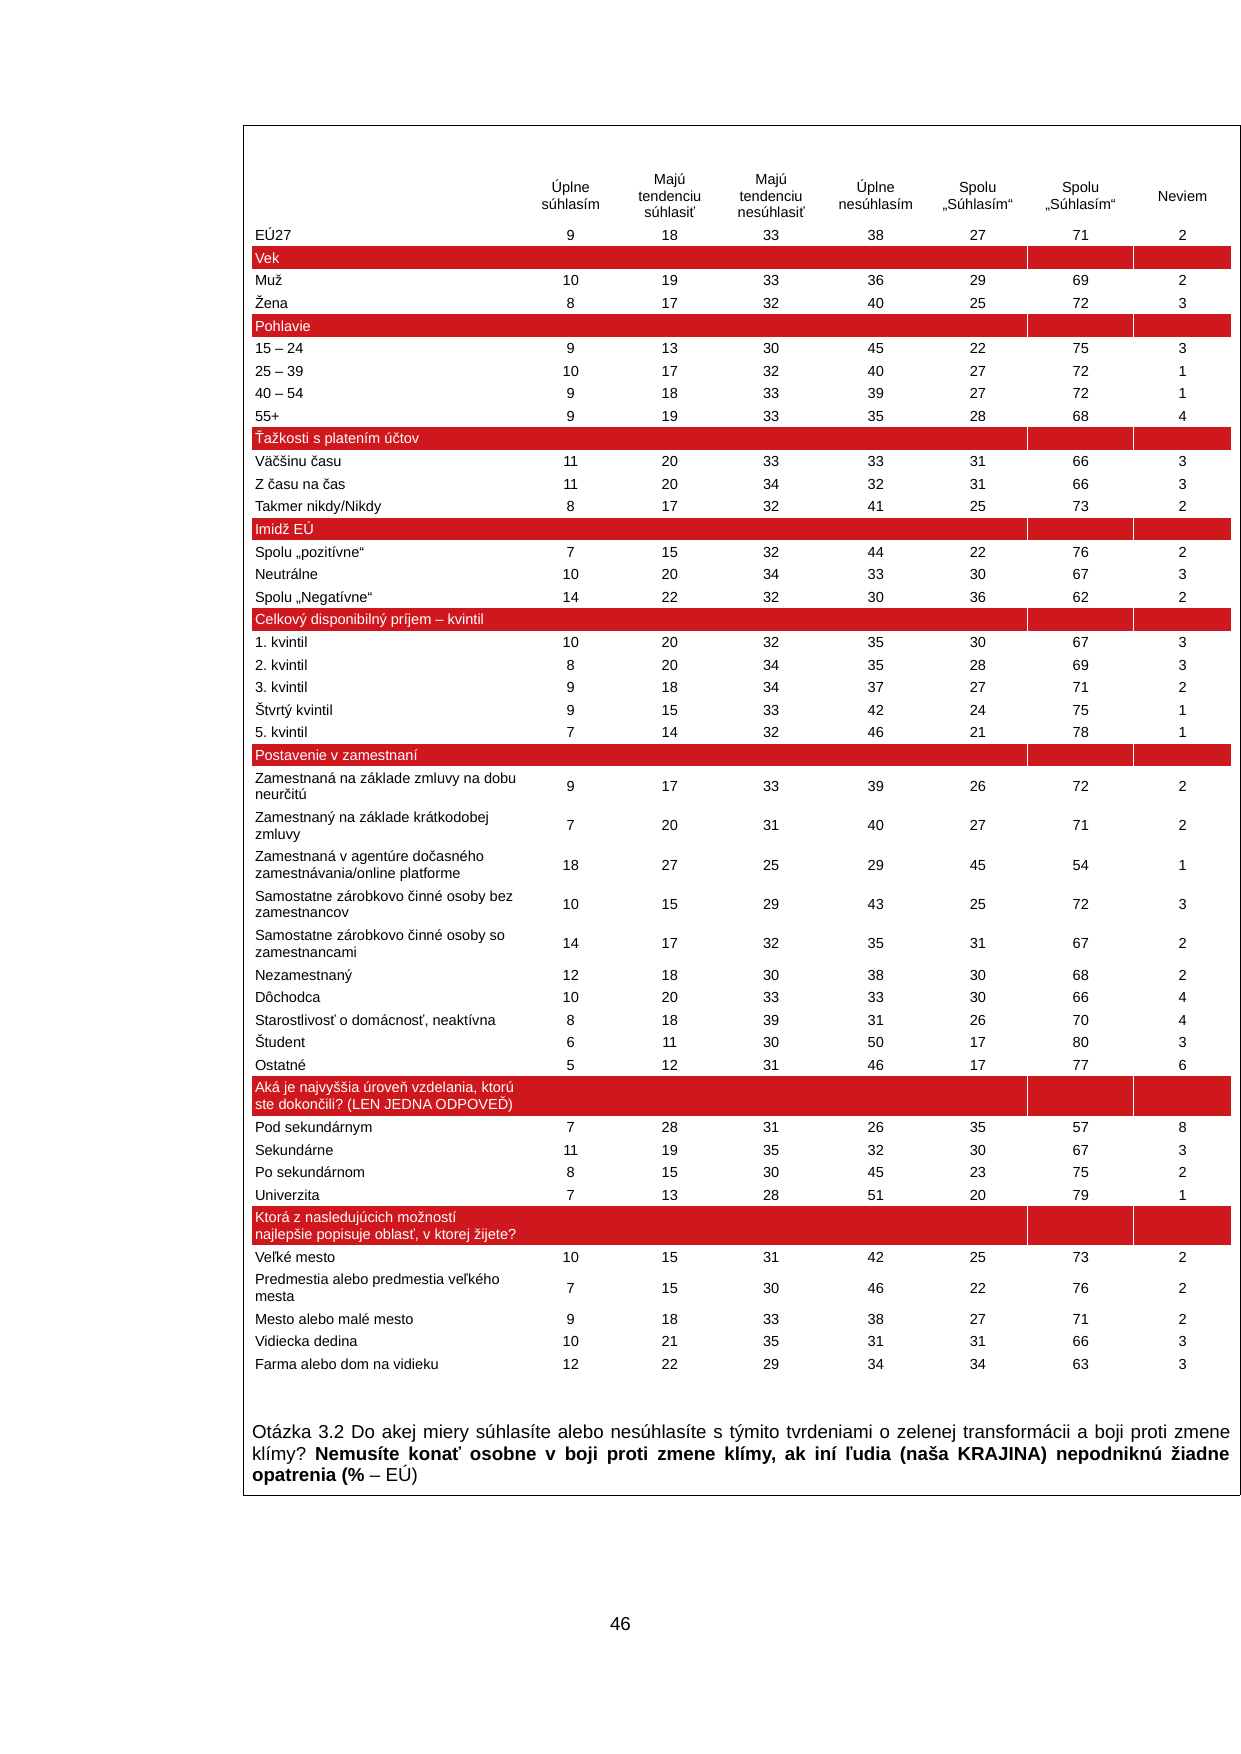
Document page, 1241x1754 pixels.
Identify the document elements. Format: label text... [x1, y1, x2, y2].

table_cell 19 [620, 269, 719, 292]
table_cell 15 [620, 699, 719, 721]
table_cell 33 [719, 382, 823, 405]
table_cell 73 [1028, 1245, 1133, 1268]
table_cell 32 [719, 292, 823, 314]
table_cell 15 – 24 [252, 337, 521, 359]
table_cell [928, 427, 1027, 450]
table_cell 20 [620, 563, 719, 586]
table_cell 11 [521, 450, 620, 472]
table_cell 1 [1134, 1184, 1231, 1206]
table_cell 38 [823, 963, 928, 986]
table_cell [928, 314, 1027, 337]
table_cell Pod sekundárnym [252, 1116, 521, 1138]
table_cell [719, 427, 823, 450]
table_cell 30 [928, 1138, 1027, 1161]
table_cell 9 [521, 224, 620, 246]
table_cell 28 [620, 1116, 719, 1138]
table_cell [1028, 1206, 1133, 1245]
table_cell Neutrálne [252, 563, 521, 586]
table_cell 31 [928, 1330, 1027, 1353]
table_cell 10 [521, 986, 620, 1008]
table_cell 27 [620, 845, 719, 884]
table_cell 33 [719, 450, 823, 472]
table_cell [1028, 314, 1133, 337]
table_cell 5 [521, 1054, 620, 1076]
table_cell [928, 608, 1027, 631]
table_cell 67 [1028, 563, 1133, 586]
table_cell [719, 608, 823, 631]
table_cell 35 [823, 653, 928, 676]
table_cell 12 [620, 1054, 719, 1076]
table_cell 72 [1028, 885, 1133, 924]
table_cell 2 [1134, 224, 1231, 246]
table_cell 22 [928, 540, 1027, 563]
table_cell 1. kvintil [252, 631, 521, 653]
table_cell Pohlavie [252, 314, 521, 337]
table_cell [521, 427, 620, 450]
table_cell Vek [252, 246, 521, 269]
table_cell 30 [928, 986, 1027, 1008]
table_cell 30 [719, 1268, 823, 1307]
table_cell [823, 1206, 928, 1245]
table_cell 2 [1134, 806, 1231, 845]
table_cell [823, 314, 928, 337]
table_cell [1134, 518, 1231, 540]
table_cell 32 [719, 721, 823, 744]
table_cell 41 [823, 495, 928, 518]
table_cell 4 [1134, 1009, 1231, 1031]
table_cell Samostatne zárobkovo činné osoby bez zamestnancov [252, 885, 521, 924]
table_cell 29 [823, 845, 928, 884]
table_cell 33 [719, 224, 823, 246]
table_cell 1 [1134, 360, 1231, 382]
table_cell 15 [620, 1268, 719, 1307]
table_cell [823, 608, 928, 631]
table_cell [620, 314, 719, 337]
table_cell 2 [1134, 586, 1231, 608]
table_cell 36 [928, 586, 1027, 608]
table_cell 69 [1028, 269, 1133, 292]
table_header [252, 168, 521, 224]
table_cell 31 [928, 450, 1027, 472]
table_cell 76 [1028, 540, 1133, 563]
table_cell 22 [928, 1268, 1027, 1307]
table_cell 17 [620, 495, 719, 518]
table_header Úplne súhlasím [521, 168, 620, 224]
table_cell 2 [1134, 1161, 1231, 1183]
table_cell 8 [521, 292, 620, 314]
table_cell 9 [521, 766, 620, 806]
table_cell 3 [1134, 450, 1231, 472]
table_cell 33 [719, 1308, 823, 1330]
table_cell 28 [928, 653, 1027, 676]
table_cell 18 [620, 382, 719, 405]
table_cell 19 [620, 405, 719, 427]
table_cell Aká je najvyššia úroveň vzdelania, ktorú ste dokončili? (LEN JEDNA ODPOVEĎ) [252, 1076, 521, 1116]
table_cell 14 [521, 924, 620, 963]
table_cell Veľké mesto [252, 1245, 521, 1268]
table_cell 54 [1028, 845, 1133, 884]
table_cell [1028, 744, 1133, 766]
table_cell 26 [928, 1009, 1027, 1031]
table_cell 40 [823, 292, 928, 314]
table_cell 34 [719, 473, 823, 495]
table_cell 30 [719, 1031, 823, 1054]
table_header Úplne nesúhlasím [823, 168, 928, 224]
table_cell 30 [928, 563, 1027, 586]
table_cell Ťažkosti s platením účtov [252, 427, 521, 450]
table_cell 67 [1028, 924, 1133, 963]
table_cell 57 [1028, 1116, 1133, 1138]
table_cell [1134, 427, 1231, 450]
table_cell 32 [719, 631, 823, 653]
table_cell 7 [521, 806, 620, 845]
table_cell [1134, 1076, 1231, 1116]
table_cell 33 [719, 766, 823, 806]
table_cell 38 [823, 224, 928, 246]
table_cell 30 [719, 1161, 823, 1183]
table_cell 21 [928, 721, 1027, 744]
table_cell Dôchodca [252, 986, 521, 1008]
table_cell 14 [521, 586, 620, 608]
table_cell 39 [823, 382, 928, 405]
table_cell 33 [719, 986, 823, 1008]
table_cell 10 [521, 269, 620, 292]
table_cell 3 [1134, 1031, 1231, 1054]
table_cell Postavenie v zamestnaní [252, 744, 521, 766]
table_cell 13 [620, 337, 719, 359]
table_cell 2 [1134, 1245, 1231, 1268]
table_cell [620, 246, 719, 269]
text Otázka 3.2 Do akej miery súhlasíte alebo nesúhlasíte s týmito tvrdeniami o zelenej transformácii a boji proti zmene klímy? Nemusíte konať osobne v boji proti zmene klímy, ak iní ľudia (naša KRAJINA) nepodniknú žiadne opatrenia (% – EÚ) [252, 1421, 1231, 1486]
table_cell 42 [823, 1245, 928, 1268]
table_cell 39 [823, 766, 928, 806]
table_cell [823, 518, 928, 540]
table_cell 17 [620, 924, 719, 963]
table_cell 40 [823, 360, 928, 382]
table_cell [620, 1076, 719, 1116]
table_cell 34 [928, 1353, 1027, 1375]
table_cell 66 [1028, 986, 1133, 1008]
table_cell 33 [719, 269, 823, 292]
table_cell 46 [823, 721, 928, 744]
table_cell [823, 744, 928, 766]
table_cell 32 [823, 1138, 928, 1161]
table_cell Zamestnaný na základe krátkodobej zmluvy [252, 806, 521, 845]
table_cell [928, 744, 1027, 766]
table_cell 25 [719, 845, 823, 884]
table_cell 4 [1134, 986, 1231, 1008]
table_cell 31 [719, 1116, 823, 1138]
table_cell 23 [928, 1161, 1027, 1183]
table_cell Z času na čas [252, 473, 521, 495]
table_cell 45 [823, 337, 928, 359]
table_cell 3 [1134, 653, 1231, 676]
table_cell 30 [928, 963, 1027, 986]
table_cell [620, 518, 719, 540]
table_cell [620, 744, 719, 766]
table_cell 30 [719, 337, 823, 359]
table_cell 1 [1134, 382, 1231, 405]
table_cell 15 [620, 1161, 719, 1183]
table_cell [823, 1076, 928, 1116]
table_cell 31 [719, 806, 823, 845]
table_cell 30 [928, 631, 1027, 653]
table_cell 27 [928, 806, 1027, 845]
table_cell 77 [1028, 1054, 1133, 1076]
table_cell 72 [1028, 382, 1133, 405]
table_cell [1134, 1206, 1231, 1245]
table_cell 9 [521, 699, 620, 721]
table_cell [823, 246, 928, 269]
table_cell 29 [719, 1353, 823, 1375]
table_cell 22 [620, 1353, 719, 1375]
table_cell 25 [928, 1245, 1027, 1268]
table_cell 72 [1028, 766, 1133, 806]
table_cell 32 [719, 924, 823, 963]
table_cell 8 [521, 1161, 620, 1183]
table_cell 70 [1028, 1009, 1133, 1031]
table_cell 2 [1134, 1308, 1231, 1330]
table_cell [1134, 608, 1231, 631]
table_cell 12 [521, 963, 620, 986]
table_cell [928, 1206, 1027, 1245]
table_cell 24 [928, 699, 1027, 721]
table_cell 29 [719, 885, 823, 924]
table_cell 6 [521, 1031, 620, 1054]
table_cell 20 [620, 473, 719, 495]
table_cell [521, 608, 620, 631]
table_cell 71 [1028, 806, 1133, 845]
table_cell [1134, 744, 1231, 766]
table_cell Žena [252, 292, 521, 314]
table_cell [928, 246, 1027, 269]
table_cell 28 [928, 405, 1027, 427]
table_cell 17 [928, 1054, 1027, 1076]
table_cell 79 [1028, 1184, 1133, 1206]
table_cell 26 [823, 1116, 928, 1138]
table_cell Celkový disponibilný príjem – kvintil [252, 608, 521, 631]
table_cell 31 [928, 924, 1027, 963]
table_cell 15 [620, 540, 719, 563]
table_cell 7 [521, 1268, 620, 1307]
table_cell 12 [521, 1353, 620, 1375]
table_cell [521, 518, 620, 540]
table_cell 7 [521, 721, 620, 744]
table_cell 22 [620, 586, 719, 608]
table_cell 35 [823, 405, 928, 427]
table_cell 1 [1134, 845, 1231, 884]
table_cell 35 [823, 631, 928, 653]
table_cell 66 [1028, 1330, 1133, 1353]
table_cell [620, 1206, 719, 1245]
table_cell Väčšinu času [252, 450, 521, 472]
table_cell 2 [1134, 676, 1231, 698]
table_cell 15 [620, 1245, 719, 1268]
table_cell 9 [521, 337, 620, 359]
table_cell 32 [719, 495, 823, 518]
table_cell 80 [1028, 1031, 1133, 1054]
table_cell [719, 246, 823, 269]
table_cell Samostatne zárobkovo činné osoby so zamestnancami [252, 924, 521, 963]
table_cell Ktorá z nasledujúcich možností najlepšie popisuje oblasť, v ktorej žijete? [252, 1206, 521, 1245]
table_cell 11 [521, 1138, 620, 1161]
table_cell 31 [823, 1330, 928, 1353]
table_cell 72 [1028, 360, 1133, 382]
table_cell 28 [719, 1184, 823, 1206]
table_cell 2 [1134, 540, 1231, 563]
table_cell 8 [521, 1009, 620, 1031]
table_cell 22 [928, 337, 1027, 359]
table_cell [1028, 1076, 1133, 1116]
table_cell 10 [521, 885, 620, 924]
table_cell 10 [521, 1245, 620, 1268]
table_cell 8 [1134, 1116, 1231, 1138]
table_cell 75 [1028, 699, 1133, 721]
table_cell [521, 246, 620, 269]
table_cell 31 [928, 473, 1027, 495]
table_cell 75 [1028, 1161, 1133, 1183]
table_cell 18 [620, 1009, 719, 1031]
table_cell [1028, 608, 1133, 631]
table_cell 17 [620, 360, 719, 382]
table_cell 9 [521, 405, 620, 427]
table_cell 78 [1028, 721, 1133, 744]
table_cell 20 [928, 1184, 1027, 1206]
table_cell 46 [823, 1268, 928, 1307]
table_cell 31 [719, 1054, 823, 1076]
table_cell 2 [1134, 963, 1231, 986]
table_cell Takmer nikdy/Nikdy [252, 495, 521, 518]
table_cell Farma alebo dom na vidieku [252, 1353, 521, 1375]
table_cell 27 [928, 1308, 1027, 1330]
table_cell 3 [1134, 631, 1231, 653]
table_cell 20 [620, 986, 719, 1008]
table_cell 45 [928, 845, 1027, 884]
table_cell [928, 518, 1027, 540]
table_cell [1028, 246, 1133, 269]
table_cell 43 [823, 885, 928, 924]
table_cell 11 [620, 1031, 719, 1054]
table_cell 3 [1134, 885, 1231, 924]
table_cell Predmestia alebo predmestia veľkého mesta [252, 1268, 521, 1307]
table_cell 18 [620, 963, 719, 986]
table_cell Imidž EÚ [252, 518, 521, 540]
table_cell 63 [1028, 1353, 1133, 1375]
table_cell 72 [1028, 292, 1133, 314]
table_cell 18 [620, 1308, 719, 1330]
table_cell 20 [620, 806, 719, 845]
table_cell Spolu „Negatívne“ [252, 586, 521, 608]
table_cell 66 [1028, 473, 1133, 495]
table_cell Spolu „pozitívne“ [252, 540, 521, 563]
table_cell Muž [252, 269, 521, 292]
table_cell 27 [928, 676, 1027, 698]
table_header Neviem [1134, 168, 1231, 224]
table_cell 5. kvintil [252, 721, 521, 744]
table_cell [928, 1076, 1027, 1116]
table_cell 18 [521, 845, 620, 884]
table_cell 15 [620, 885, 719, 924]
table_cell 62 [1028, 586, 1133, 608]
table_cell 3 [1134, 337, 1231, 359]
table_cell 40 – 54 [252, 382, 521, 405]
table_cell 45 [823, 1161, 928, 1183]
table_cell 71 [1028, 1308, 1133, 1330]
table_cell 30 [719, 963, 823, 986]
table_cell 20 [620, 631, 719, 653]
table_cell 76 [1028, 1268, 1133, 1307]
table_cell Starostlivosť o domácnosť, neaktívna [252, 1009, 521, 1031]
table_cell 68 [1028, 405, 1133, 427]
table_cell 2 [1134, 1268, 1231, 1307]
table_cell 1 [1134, 699, 1231, 721]
table_cell 40 [823, 806, 928, 845]
table_cell 2 [1134, 924, 1231, 963]
table_cell 71 [1028, 224, 1133, 246]
table_cell 3 [1134, 1330, 1231, 1353]
table_cell 2 [1134, 495, 1231, 518]
table_cell 66 [1028, 450, 1133, 472]
table_cell 9 [521, 676, 620, 698]
table_cell 20 [620, 450, 719, 472]
table_cell 6 [1134, 1054, 1231, 1076]
table_cell [521, 1076, 620, 1116]
table_cell Nezamestnaný [252, 963, 521, 986]
table_cell 25 [928, 495, 1027, 518]
table_cell 69 [1028, 653, 1133, 676]
table_cell 27 [928, 382, 1027, 405]
table_cell 7 [521, 1184, 620, 1206]
table_cell 18 [620, 676, 719, 698]
table_cell 67 [1028, 631, 1133, 653]
table_cell 37 [823, 676, 928, 698]
table_cell [719, 314, 823, 337]
table_cell 33 [823, 450, 928, 472]
table_cell 3 [1134, 1138, 1231, 1161]
table_cell [1134, 246, 1231, 269]
table_cell 51 [823, 1184, 928, 1206]
table_cell [620, 427, 719, 450]
table_cell 42 [823, 699, 928, 721]
table_cell Zamestnaná na základe zmluvy na dobu neurčitú [252, 766, 521, 806]
table_cell 8 [521, 653, 620, 676]
table_cell Štvrtý kvintil [252, 699, 521, 721]
table_cell 67 [1028, 1138, 1133, 1161]
table_cell 17 [620, 292, 719, 314]
table_cell [719, 744, 823, 766]
table_cell [620, 608, 719, 631]
table_cell 2 [1134, 269, 1231, 292]
table_cell Mesto alebo malé mesto [252, 1308, 521, 1330]
table_cell 38 [823, 1308, 928, 1330]
table_cell 33 [719, 405, 823, 427]
table_cell [719, 518, 823, 540]
table_header Spolu „Súhlasím“ [928, 168, 1027, 224]
table_cell 44 [823, 540, 928, 563]
table_cell 3 [1134, 292, 1231, 314]
table_cell 17 [928, 1031, 1027, 1054]
table_cell 36 [823, 269, 928, 292]
table_cell 17 [620, 766, 719, 806]
table_cell Po sekundárnom [252, 1161, 521, 1183]
table_cell [719, 1206, 823, 1245]
table_cell 25 [928, 885, 1027, 924]
table_cell 34 [719, 676, 823, 698]
table_cell 33 [719, 699, 823, 721]
table_cell 9 [521, 382, 620, 405]
table_cell 14 [620, 721, 719, 744]
table_cell 35 [928, 1116, 1027, 1138]
table_cell 2 [1134, 766, 1231, 806]
table_cell EÚ27 [252, 224, 521, 246]
table_cell Študent [252, 1031, 521, 1054]
table_cell [1028, 518, 1133, 540]
table_cell Vidiecka dedina [252, 1330, 521, 1353]
table_cell [1134, 314, 1231, 337]
table_cell 39 [719, 1009, 823, 1031]
table_cell 10 [521, 631, 620, 653]
table_cell 26 [928, 766, 1027, 806]
table_cell 3 [1134, 473, 1231, 495]
table_cell 73 [1028, 495, 1133, 518]
table_cell 9 [521, 1308, 620, 1330]
table_cell 68 [1028, 963, 1133, 986]
table_cell 10 [521, 360, 620, 382]
table_cell [1028, 427, 1133, 450]
table_cell 7 [521, 540, 620, 563]
table_cell 27 [928, 360, 1027, 382]
table_cell 3 [1134, 1353, 1231, 1375]
table_cell 32 [719, 360, 823, 382]
table_cell 8 [521, 495, 620, 518]
table_cell Ostatné [252, 1054, 521, 1076]
table_cell Zamestnaná v agentúre dočasného zamestnávania/online platforme [252, 845, 521, 884]
table_cell 35 [719, 1138, 823, 1161]
table_cell 25 – 39 [252, 360, 521, 382]
table_cell 33 [823, 563, 928, 586]
table_cell 20 [620, 653, 719, 676]
table_cell 1 [1134, 721, 1231, 744]
table_header Spolu „Súhlasím“ [1028, 168, 1133, 224]
table_cell 55+ [252, 405, 521, 427]
table_header Majú tendenciu nesúhlasiť [719, 168, 823, 224]
table_cell [823, 427, 928, 450]
table_cell 34 [719, 653, 823, 676]
table_cell [521, 744, 620, 766]
table_cell 11 [521, 473, 620, 495]
table_cell 30 [823, 586, 928, 608]
table_cell Sekundárne [252, 1138, 521, 1161]
table_cell 32 [823, 473, 928, 495]
table_cell 32 [719, 540, 823, 563]
table_cell 3. kvintil [252, 676, 521, 698]
table_cell 10 [521, 1330, 620, 1353]
table_cell 21 [620, 1330, 719, 1353]
table_cell 3 [1134, 563, 1231, 586]
table_cell 31 [823, 1009, 928, 1031]
table_cell Univerzita [252, 1184, 521, 1206]
table_cell 2. kvintil [252, 653, 521, 676]
table_cell 75 [1028, 337, 1133, 359]
table_cell 34 [719, 563, 823, 586]
table_cell 4 [1134, 405, 1231, 427]
table_cell 29 [928, 269, 1027, 292]
table_cell 18 [620, 224, 719, 246]
table_cell [521, 314, 620, 337]
table_cell 19 [620, 1138, 719, 1161]
table_cell 31 [719, 1245, 823, 1268]
table_cell 25 [928, 292, 1027, 314]
table_cell 32 [719, 586, 823, 608]
table_cell 34 [823, 1353, 928, 1375]
table_cell [719, 1076, 823, 1116]
table_header Majú tendenciu súhlasiť [620, 168, 719, 224]
table_cell 71 [1028, 676, 1133, 698]
table_cell [521, 1206, 620, 1245]
table_cell 7 [521, 1116, 620, 1138]
table_cell 13 [620, 1184, 719, 1206]
table_cell 50 [823, 1031, 928, 1054]
table_cell 35 [719, 1330, 823, 1353]
table_cell 46 [823, 1054, 928, 1076]
table_cell 35 [823, 924, 928, 963]
table_cell 27 [928, 224, 1027, 246]
table_cell 10 [521, 563, 620, 586]
table_cell 33 [823, 986, 928, 1008]
